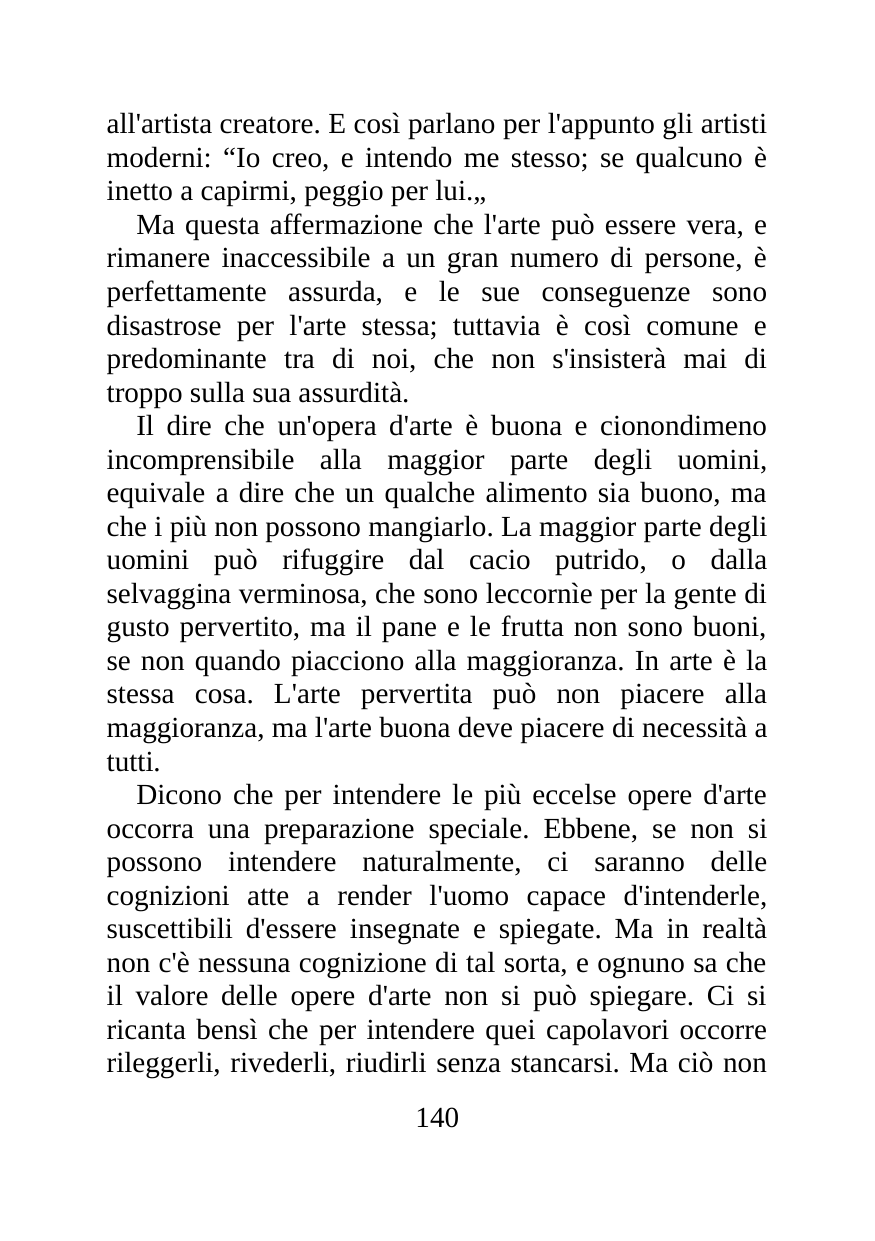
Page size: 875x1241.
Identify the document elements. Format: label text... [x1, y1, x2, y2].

text Ma questa affermazione che l'arte può essere vera, e rimanere inaccessibile a un gran numero di persone, è perfettamente assurda, e le sue conseguenze sono disastrose per l'arte stessa; tuttavia è così comune e predominante tra di noi, che non s'insisterà mai di troppo sulla sua assurdità. [106, 207, 768, 408]
text Dicono che per intendere le più eccelse opere d'arte occorra una preparazione speciale. Ebbene, se non si possono intendere naturalmente, ci saranno delle cognizioni atte a render l'uomo capace d'intenderle, suscettibili d'essere insegnate e spiegate. Ma in realtà non c'è nessuna cognizione di tal sorta, e ognuno sa che il valore delle opere d'arte non si può spiegare. Ci si ricanta bensì che per intendere quei capolavori occorre rileggerli, rivederli, riudirli senza stancarsi. Ma ciò non [106, 777, 768, 1079]
text Il dire che un'opera d'arte è buona e cionondimeno incomprensibile alla maggior parte degli uomini, equivale a dire che un qualche alimento sia buono, ma che i più non possono mangiarlo. La maggior parte degli uomini può rifuggire dal cacio putrido, o dalla selvaggina verminosa, che sono leccornìe per la gente di gusto pervertito, ma il pane e le frutta non sono buoni, se non quando piacciono alla maggioranza. In arte è la stessa cosa. L'arte pervertita può non piacere alla maggioranza, ma l'arte buona deve piacere di necessità a tutti. [106, 408, 768, 777]
text all'artista creatore. E così parlano per l'appunto gli artisti moderni: “Io creo, e intendo me stesso; se qualcuno è inetto a capirmi, peggio per lui.„ [106, 106, 768, 207]
